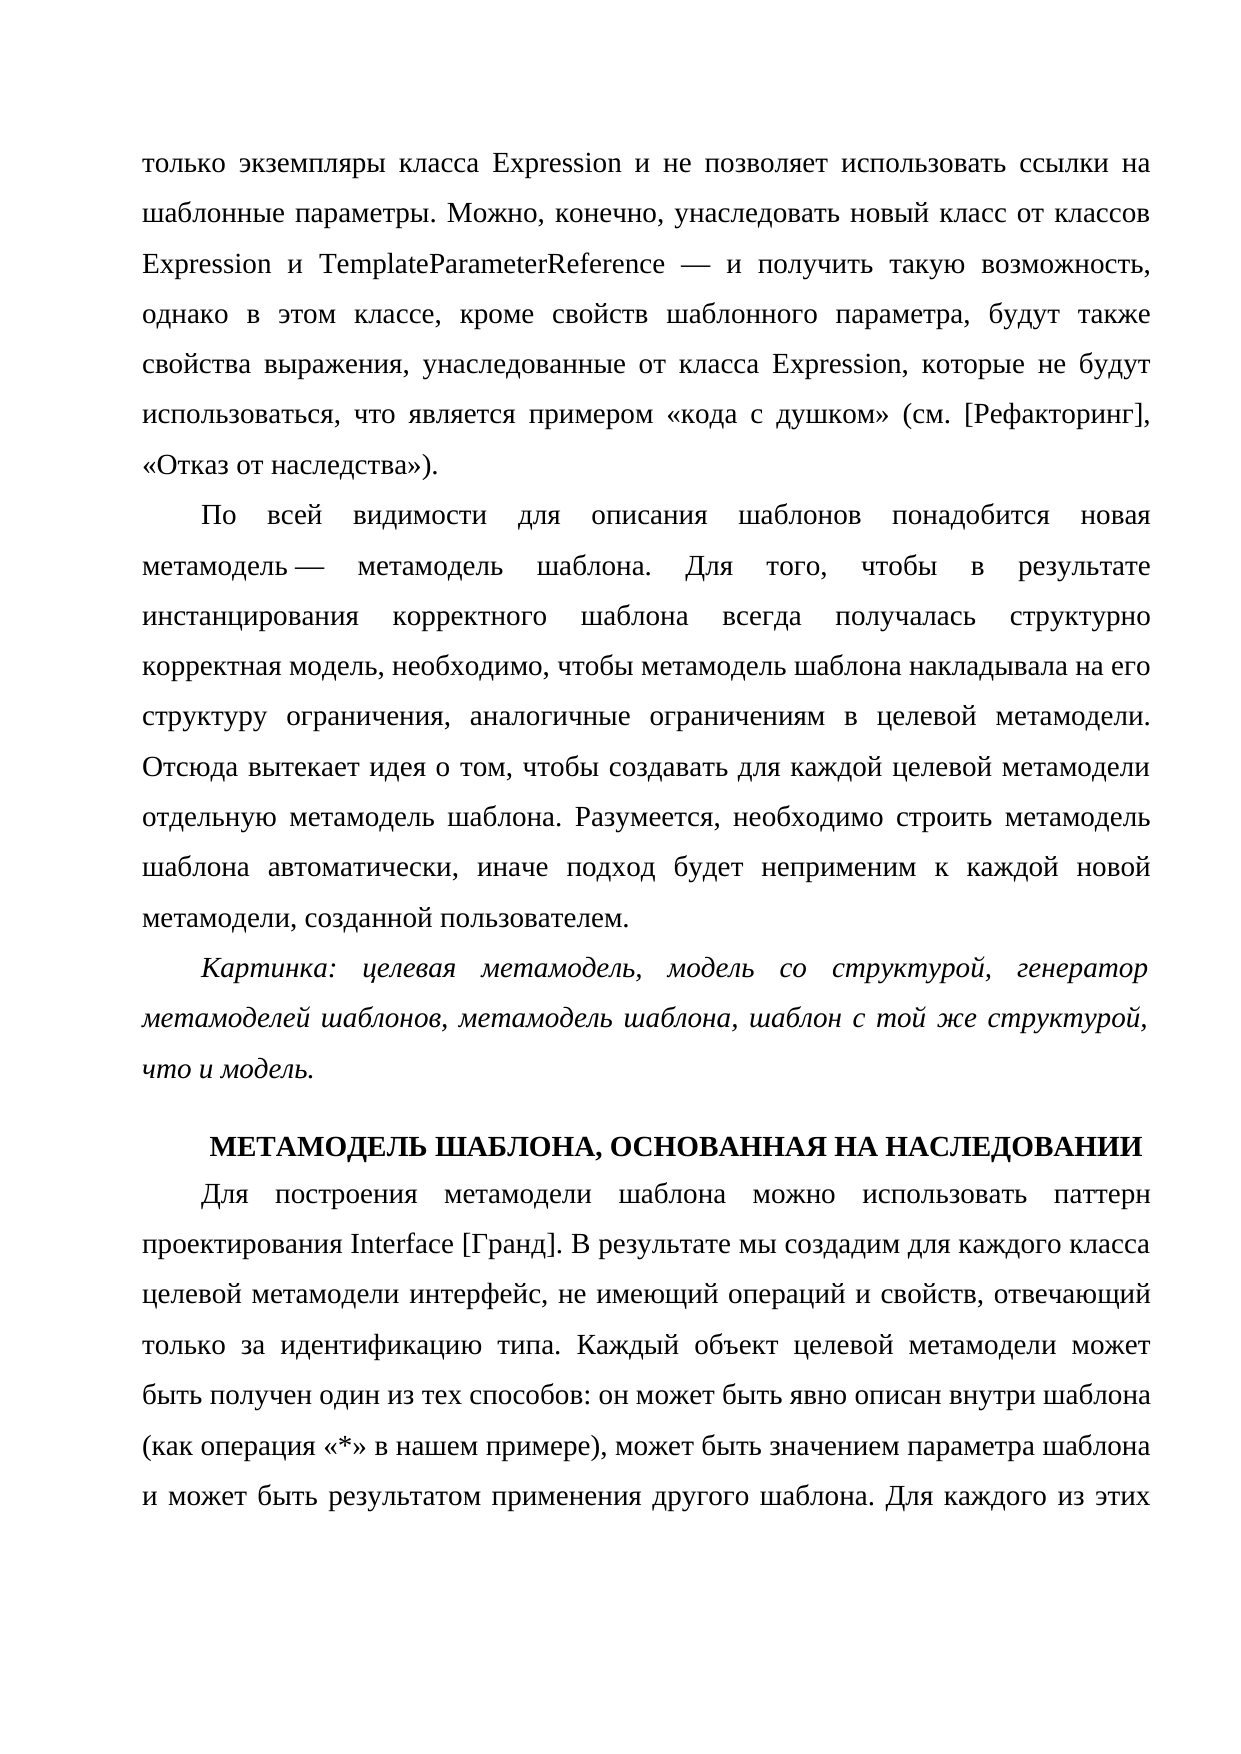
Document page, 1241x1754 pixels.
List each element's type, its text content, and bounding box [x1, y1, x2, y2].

text только экземпляры класса Expression и не позволяет использовать ссылки на шаблонные параметры. Можно, конечно, унаследовать новый класс от классов Expression и TemplateParameterReference — и получить такую возможность, однако в этом классе, кроме свойств шаблонного параметра, будут также свойства выражения, унаследованные от класса Expression, которые не будут использоваться, что является примером «кода с душком» (см. [Рефакторинг], «Отказ от наследства»). [142, 145, 1151, 481]
text Для построения метамодели шаблона можно использовать паттерн проектирования Interface [Гранд]. В результате мы создадим для каждого класса целевой метамодели интерфейс, не имеющий операций и свойств, отвечающий только за идентификацию типа. Каждый объект целевой метамодели может быть получен один из тех способов: он может быть явно описан внутри шаблона (как операция «*» в нашем примере), может быть значением параметра шаблона и может быть результатом применения другого шаблона. Для каждого из этих [142, 1176, 1151, 1511]
text По всей видимости для описания шаблонов понадобится новая метамодель — метамодель шаблона. Для того, чтобы в результате инстанцирования корректного шаблона всегда получалась структурно корректная модель, необходимо, чтобы метамодель шаблона накладывала на его структуру ограничения, аналогичные ограничениям в целевой метамодели. Отсюда вытекает идея о том, чтобы создавать для каждой целевой метамодели отдельную метамодель шаблона. Разумеется, необходимо строить метамодель шаблона автоматически, иначе подход будет неприменим к каждой новой метамодели, созданной пользователем. [142, 497, 1151, 933]
text Картинка: целевая метамодель, модель со структурой, генератор метамоделей шаблонов, метамодель шаблона, шаблон с той же структурой, что и модель. [142, 950, 1151, 1084]
subtitle Метамодель шаблона, основанная на наследовании [142, 1130, 1151, 1163]
